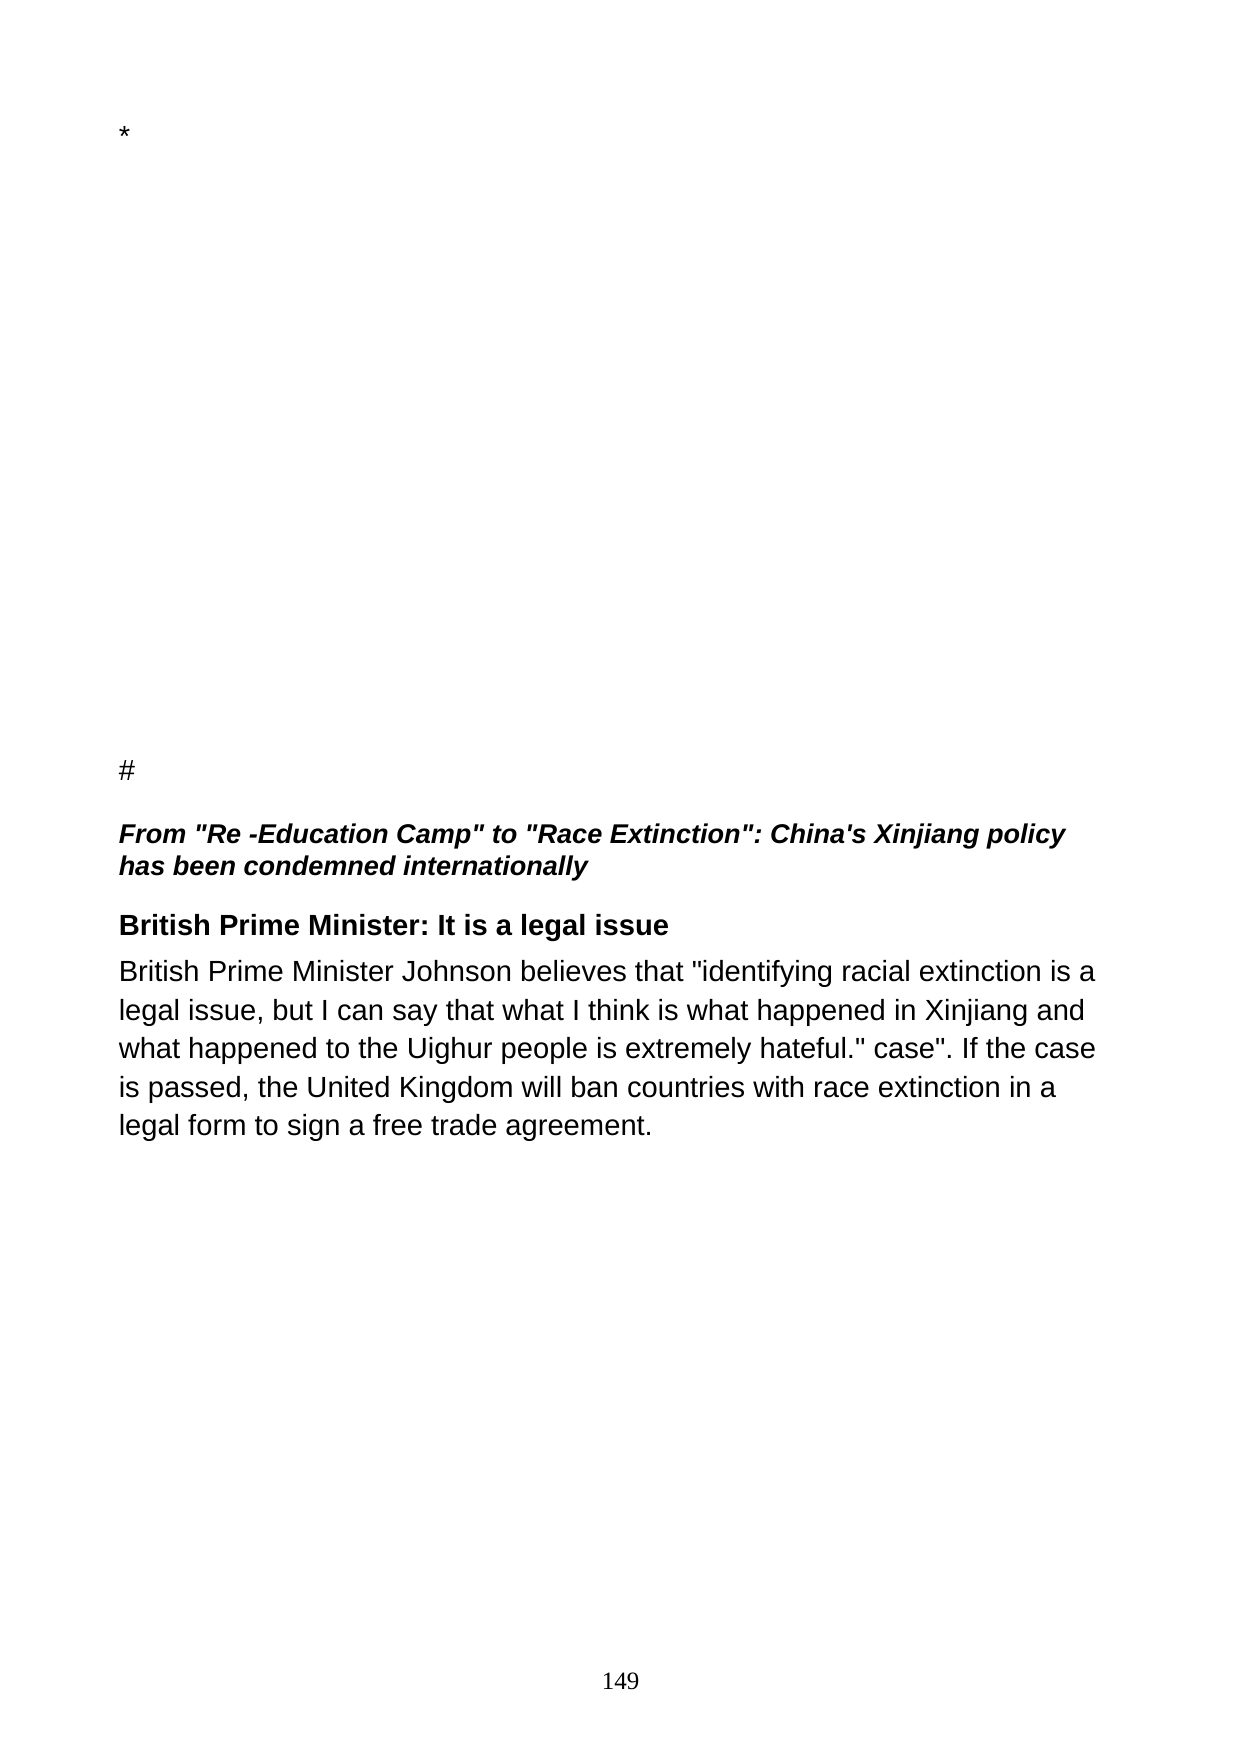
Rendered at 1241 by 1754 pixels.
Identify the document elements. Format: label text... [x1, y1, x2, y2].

text * # [118, 118, 1122, 786]
subtitle From "Re -Education Camp" to "Race Extinction": China's Xinjiang policy has been condemned internationally [118, 818, 1122, 881]
subtitle British Prime Minister: It is a legal issue [118, 908, 1122, 941]
text British Prime Minister Johnson believes that "identifying racial extinction is a legal issue, but I can say that what I think is what happened in Xinjiang and what happened to the Uighur people is extremely hateful." case". If the case is passed, the United Kingdom will ban countries with race extinction in a legal form to sign a free trade agreement. [118, 954, 1122, 1142]
